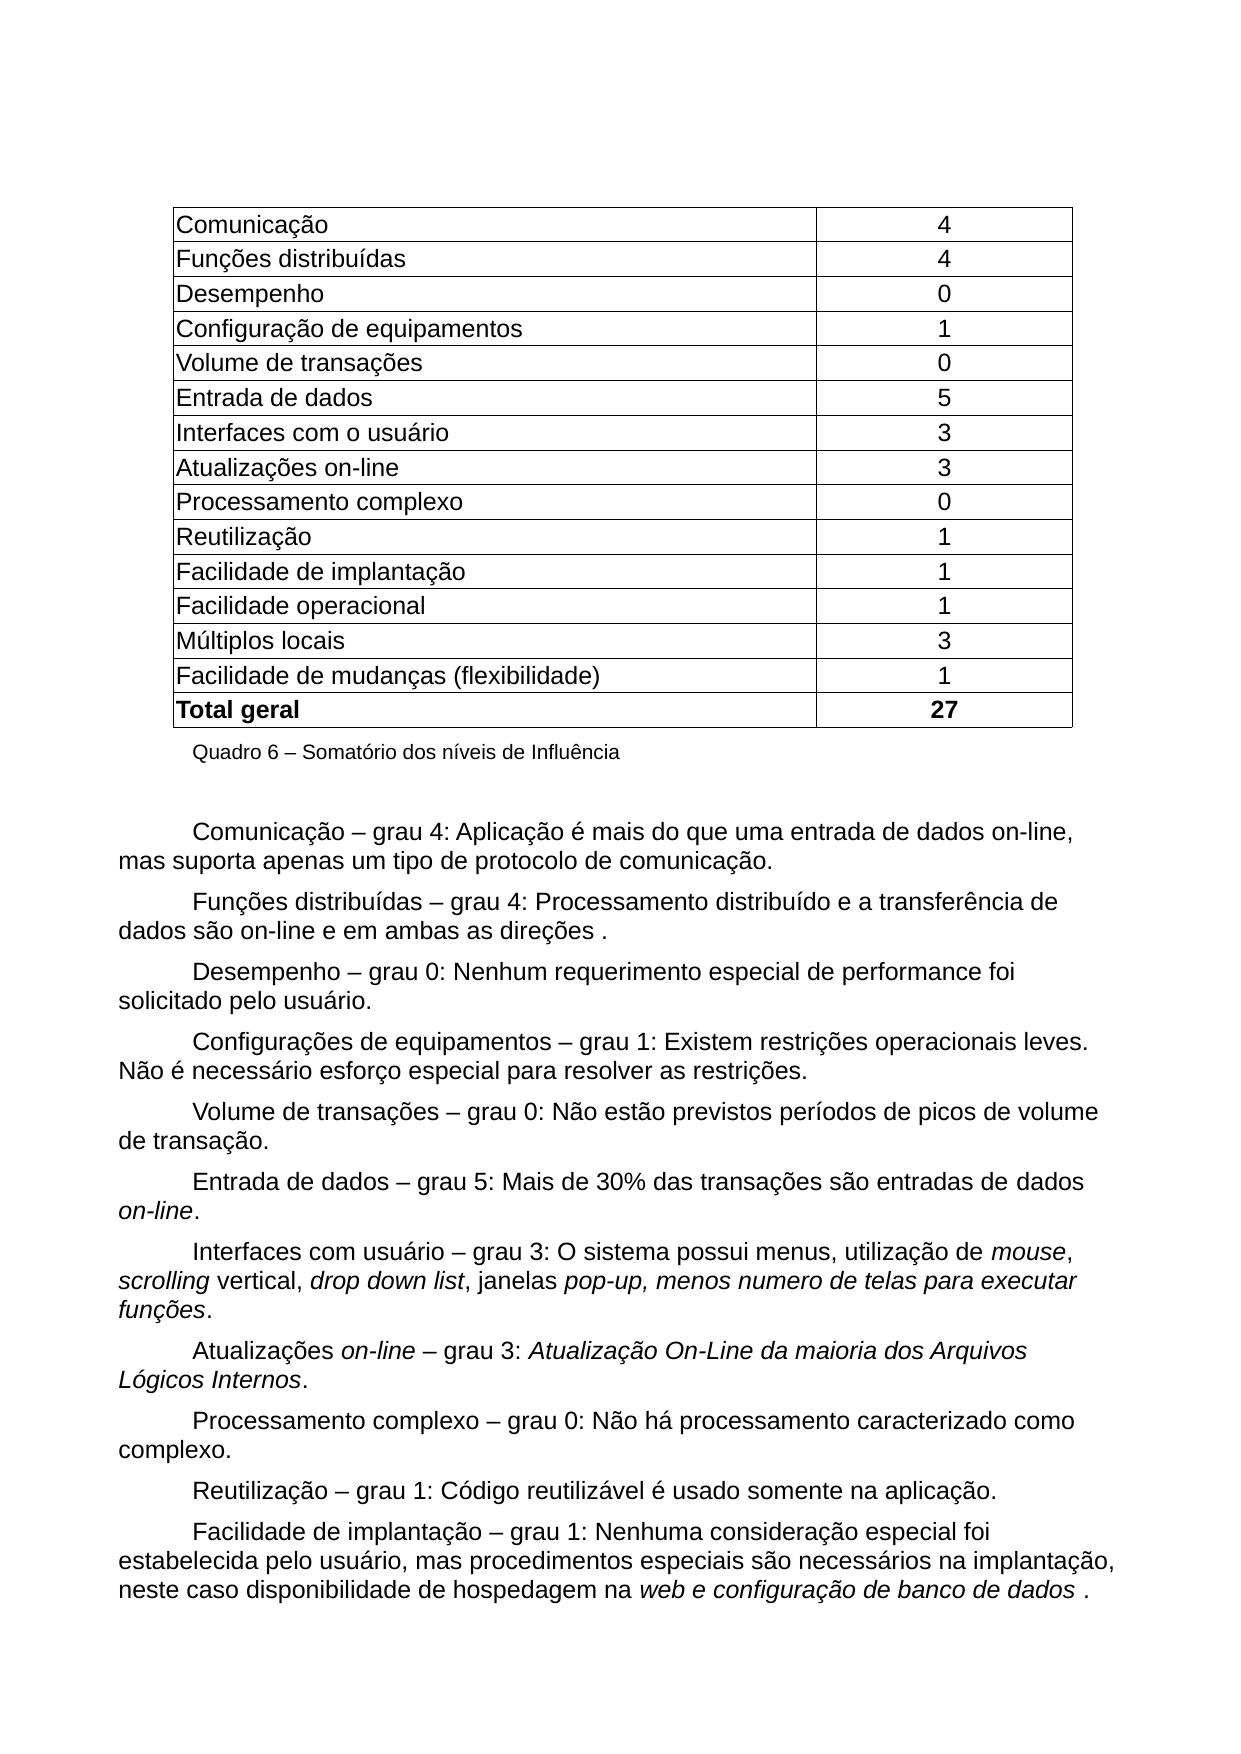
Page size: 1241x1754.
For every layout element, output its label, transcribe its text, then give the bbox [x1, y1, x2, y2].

table_cell 27 [817, 693, 1072, 727]
table_cell Facilidade operacional [174, 589, 816, 623]
table_cell 3 [817, 416, 1072, 449]
text Atualizações on-line – grau 3: Atualização On-Line da maioria dos Arquivos Lógicos Internos. [118, 1336, 1122, 1393]
table_cell Entrada de dados [174, 381, 816, 415]
text Facilidade de implantação – grau 1: Nenhuma consideração especial foi estabelecida pelo usuário, mas procedimentos especiais são necessários na implantação, neste caso disponibilidade de hospedagem na web e configuração de banco de dados . [118, 1517, 1122, 1603]
text Comunicação – grau 4: Aplicação é mais do que uma entrada de dados on-line, mas suporta apenas um tipo de protocolo de comunicação. [118, 817, 1122, 875]
table_cell 1 [817, 589, 1072, 623]
table_cell 1 [817, 555, 1072, 588]
table_cell Funções distribuídas [174, 242, 816, 276]
table_cell Facilidade de implantação [174, 555, 816, 588]
text Processamento complexo – grau 0: Não há processamento caracterizado como complexo. [118, 1406, 1122, 1463]
table_cell 0 [817, 485, 1072, 519]
table_cell Atualizações on-line [174, 451, 816, 484]
table_cell 4 [817, 208, 1072, 241]
table_cell 0 [817, 346, 1072, 380]
table_cell Múltiplos locais [174, 624, 816, 658]
text Reutilização – grau 1: Código reutilizável é usado somente na aplicação. [118, 1476, 1122, 1505]
table_cell Processamento complexo [174, 485, 816, 519]
text Desempenho – grau 0: Nenhum requerimento especial de performance foi solicitado pelo usuário. [118, 957, 1122, 1015]
text Configurações de equipamentos – grau 1: Existem restrições operacionais leves. Não é necessário esforço especial para resolver as restrições. [118, 1027, 1122, 1085]
table_cell Total geral [174, 693, 816, 727]
table_cell 1 [817, 520, 1072, 553]
table_cell 5 [817, 381, 1072, 415]
table_cell 4 [817, 242, 1072, 276]
text Interfaces com usuário – grau 3: O sistema possui menus, utilização de mouse, scrolling vertical, drop down list, janelas pop-up, menos numero de telas para executar funções. [118, 1237, 1122, 1323]
table_cell Reutilização [174, 520, 816, 553]
table_cell Configuração de equipamentos [174, 312, 816, 345]
table_cell Volume de transações [174, 346, 816, 380]
table_cell 3 [817, 624, 1072, 658]
table_cell 1 [817, 659, 1072, 692]
text Funções distribuídas – grau 4: Processamento distribuído e a transferência de dados são on-line e em ambas as direções . [118, 887, 1122, 945]
table_cell Desempenho [174, 277, 816, 311]
table_cell 1 [817, 312, 1072, 345]
text Entrada de dados – grau 5: Mais de 30% das transações são entradas de dados on-line. [118, 1167, 1122, 1225]
table_cell Interfaces com o usuário [174, 416, 816, 449]
table_cell Facilidade de mudanças (flexibilidade) [174, 659, 816, 692]
text Volume de transações – grau 0: Não estão previstos períodos de picos de volume de transação. [118, 1097, 1122, 1155]
table_cell Comunicação [174, 208, 816, 241]
table_cell 0 [817, 277, 1072, 311]
text Quadro 6 – Somatório dos níveis de Influência [118, 739, 1122, 763]
table_cell 3 [817, 451, 1072, 484]
